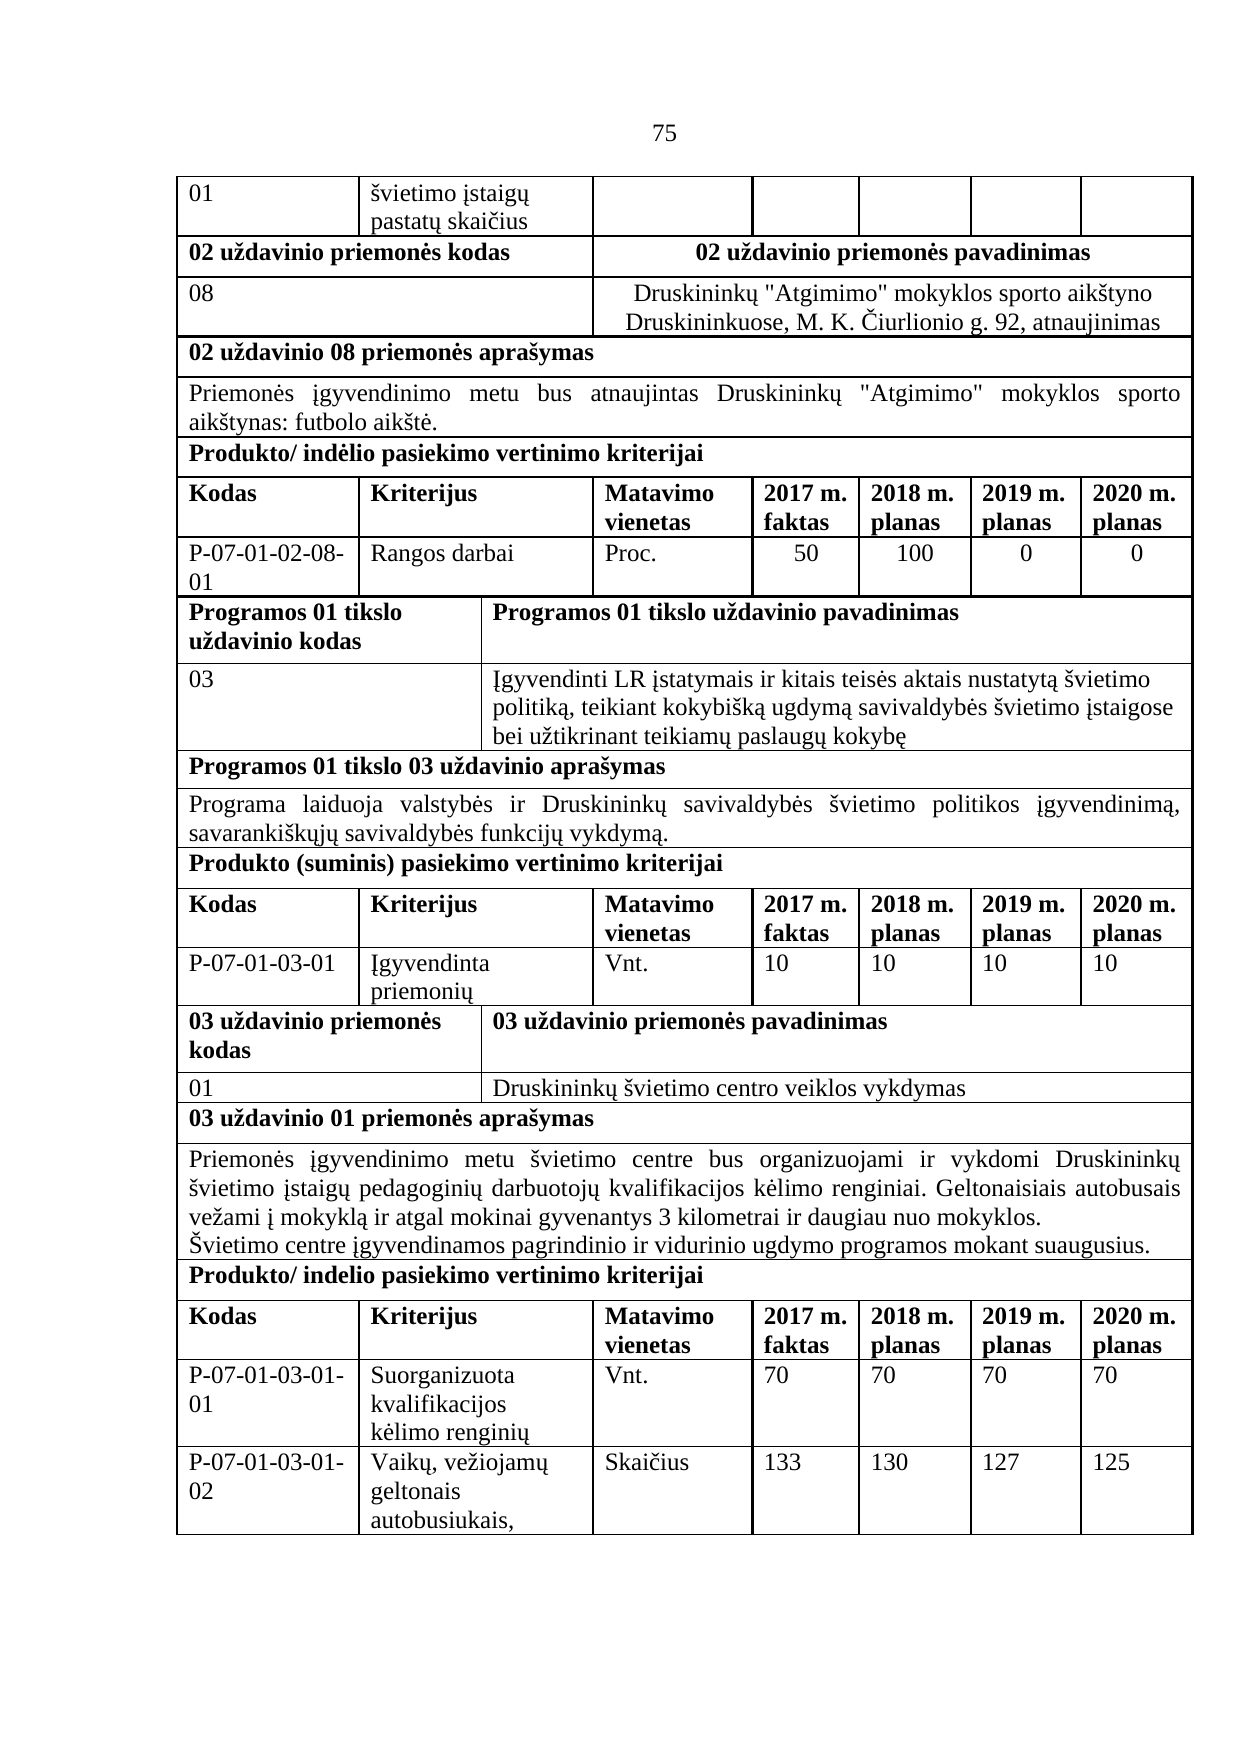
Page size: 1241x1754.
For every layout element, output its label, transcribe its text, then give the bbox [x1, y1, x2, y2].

table_cell švietimo įstaigų pastatų skaičius [360, 177, 592, 235]
table_cell Kriterijus [360, 478, 592, 536]
table_cell [594, 177, 751, 235]
table_cell [754, 177, 858, 235]
table_cell Skaičius [594, 1447, 751, 1533]
table_cell 100 [860, 538, 970, 595]
table_cell Matavimo vienetas [594, 478, 751, 536]
table_cell Programos 01 tikslo uždavinio kodas [178, 598, 481, 663]
table_cell 2017 m. faktas [754, 889, 858, 947]
table_cell 2019 m. planas [972, 889, 1080, 947]
table_cell P-07-01-03-01-01 [178, 1360, 358, 1446]
table_cell 10 [754, 948, 858, 1005]
table_cell 127 [972, 1447, 1080, 1533]
table_cell Kodas [178, 889, 358, 947]
table_cell Matavimo vienetas [594, 889, 751, 947]
table_cell 01 [178, 177, 358, 235]
table_cell 70 [972, 1360, 1080, 1446]
table_cell Suorganizuota kvalifikacijos kėlimo renginių [360, 1360, 592, 1446]
table_cell 2020 m. planas [1082, 1301, 1191, 1359]
table_cell Įgyvendinta priemonių [360, 948, 592, 1005]
table_cell 10 [860, 948, 970, 1005]
table_cell 2020 m. planas [1082, 478, 1191, 536]
table_cell 2017 m. faktas [754, 1301, 858, 1359]
table_cell 0 [1082, 538, 1191, 595]
table_cell Kriterijus [360, 889, 592, 947]
table_cell 70 [1082, 1360, 1191, 1446]
table_cell 133 [754, 1447, 858, 1533]
table_cell Kriterijus [360, 1301, 592, 1359]
table_cell Programos 01 tikslo uždavinio pavadinimas [482, 598, 1191, 663]
table_cell 02 uždavinio priemonės pavadinimas [594, 237, 1191, 276]
table_cell P-07-01-03-01-02 [178, 1447, 358, 1533]
table_cell P-07-01-02-08-01 [178, 538, 358, 595]
table_cell 01 [178, 1073, 481, 1102]
table_cell 02 uždavinio priemonės kodas [178, 237, 592, 276]
table_cell 50 [754, 538, 858, 595]
table_cell Vnt. [594, 1360, 751, 1446]
table_cell Kodas [178, 478, 358, 536]
table_cell 03 [178, 664, 481, 750]
table_cell 2018 m. planas [860, 889, 970, 947]
table_cell Druskininkų švietimo centro veiklos vykdymas [482, 1073, 1191, 1102]
table_cell 2017 m. faktas [754, 478, 858, 536]
table_cell Priemonės įgyvendinimo metu švietimo centre bus organizuojami ir vykdomi Druskininkų švietimo įstaigų pedagoginių darbuotojų kvalifikacijos kėlimo renginiai. Geltonaisiais autobusais vežami į mokyklą ir atgal mokinai gyvenantys 3 kilometrai ir daugiau nuo mokyklos. Švietimo centre įgyvendinamos pagrindinio ir vidurinio ugdymo programos mokant suaugusius. [178, 1144, 1191, 1259]
table_cell 70 [754, 1360, 858, 1446]
table_cell 03 uždavinio priemonės kodas [178, 1006, 481, 1072]
table_cell Druskininkų "Atgimimo" mokyklos sporto aikštyno Druskininkuose, M. K. Čiurlionio g. 92, atnaujinimas [594, 278, 1191, 335]
table_cell [1082, 177, 1191, 235]
table_cell 2019 m. planas [972, 1301, 1080, 1359]
table_cell Proc. [594, 538, 751, 595]
table_cell [972, 177, 1080, 235]
table_cell Programos 01 tikslo 03 uždavinio aprašymas [178, 751, 1191, 788]
table_cell [860, 177, 970, 235]
table_cell Rangos darbai [360, 538, 592, 595]
table_cell Įgyvendinti LR įstatymais ir kitais teisės aktais nustatytą švietimo politiką, teikiant kokybišką ugdymą savivaldybės švietimo įstaigose bei užtikrinant teikiamų paslaugų kokybę [482, 664, 1191, 750]
table_cell 2018 m. planas [860, 478, 970, 536]
table_cell 125 [1082, 1447, 1191, 1533]
table_cell P-07-01-03-01 [178, 948, 358, 1005]
table_cell 03 uždavinio 01 priemonės aprašymas [178, 1103, 1191, 1143]
table_cell Produkto (suminis) pasiekimo vertinimo kriterijai [178, 848, 1191, 888]
table_cell Kodas [178, 1301, 358, 1359]
table_cell Matavimo vienetas [594, 1301, 751, 1359]
table_cell 2018 m. planas [860, 1301, 970, 1359]
table_cell 08 [178, 278, 592, 335]
table_cell 70 [860, 1360, 970, 1446]
table_cell Produkto/ indėlio pasiekimo vertinimo kriterijai [178, 438, 1191, 476]
table_cell 2020 m. planas [1082, 889, 1191, 947]
table_cell Programa laiduoja valstybės ir Druskininkų savivaldybės švietimo politikos įgyvendinimą, savarankiškųjų savivaldybės funkcijų vykdymą. [178, 789, 1191, 847]
table_cell 10 [972, 948, 1080, 1005]
table_cell 130 [860, 1447, 970, 1533]
table_cell Vaikų, vežiojamų geltonais autobusiukais, [360, 1447, 592, 1533]
table_cell Priemonės įgyvendinimo metu bus atnaujintas Druskininkų "Atgimimo" mokyklos sporto aikštynas: futbolo aikštė. [178, 378, 1191, 436]
table_cell 0 [972, 538, 1080, 595]
table_cell 03 uždavinio priemonės pavadinimas [482, 1006, 1191, 1072]
table_cell 10 [1082, 948, 1191, 1005]
table_cell Produkto/ indelio pasiekimo vertinimo kriterijai [178, 1260, 1191, 1300]
table_cell 02 uždavinio 08 priemonės aprašymas [178, 338, 1191, 376]
table_cell 2019 m. planas [972, 478, 1080, 536]
table_cell Vnt. [594, 948, 751, 1005]
